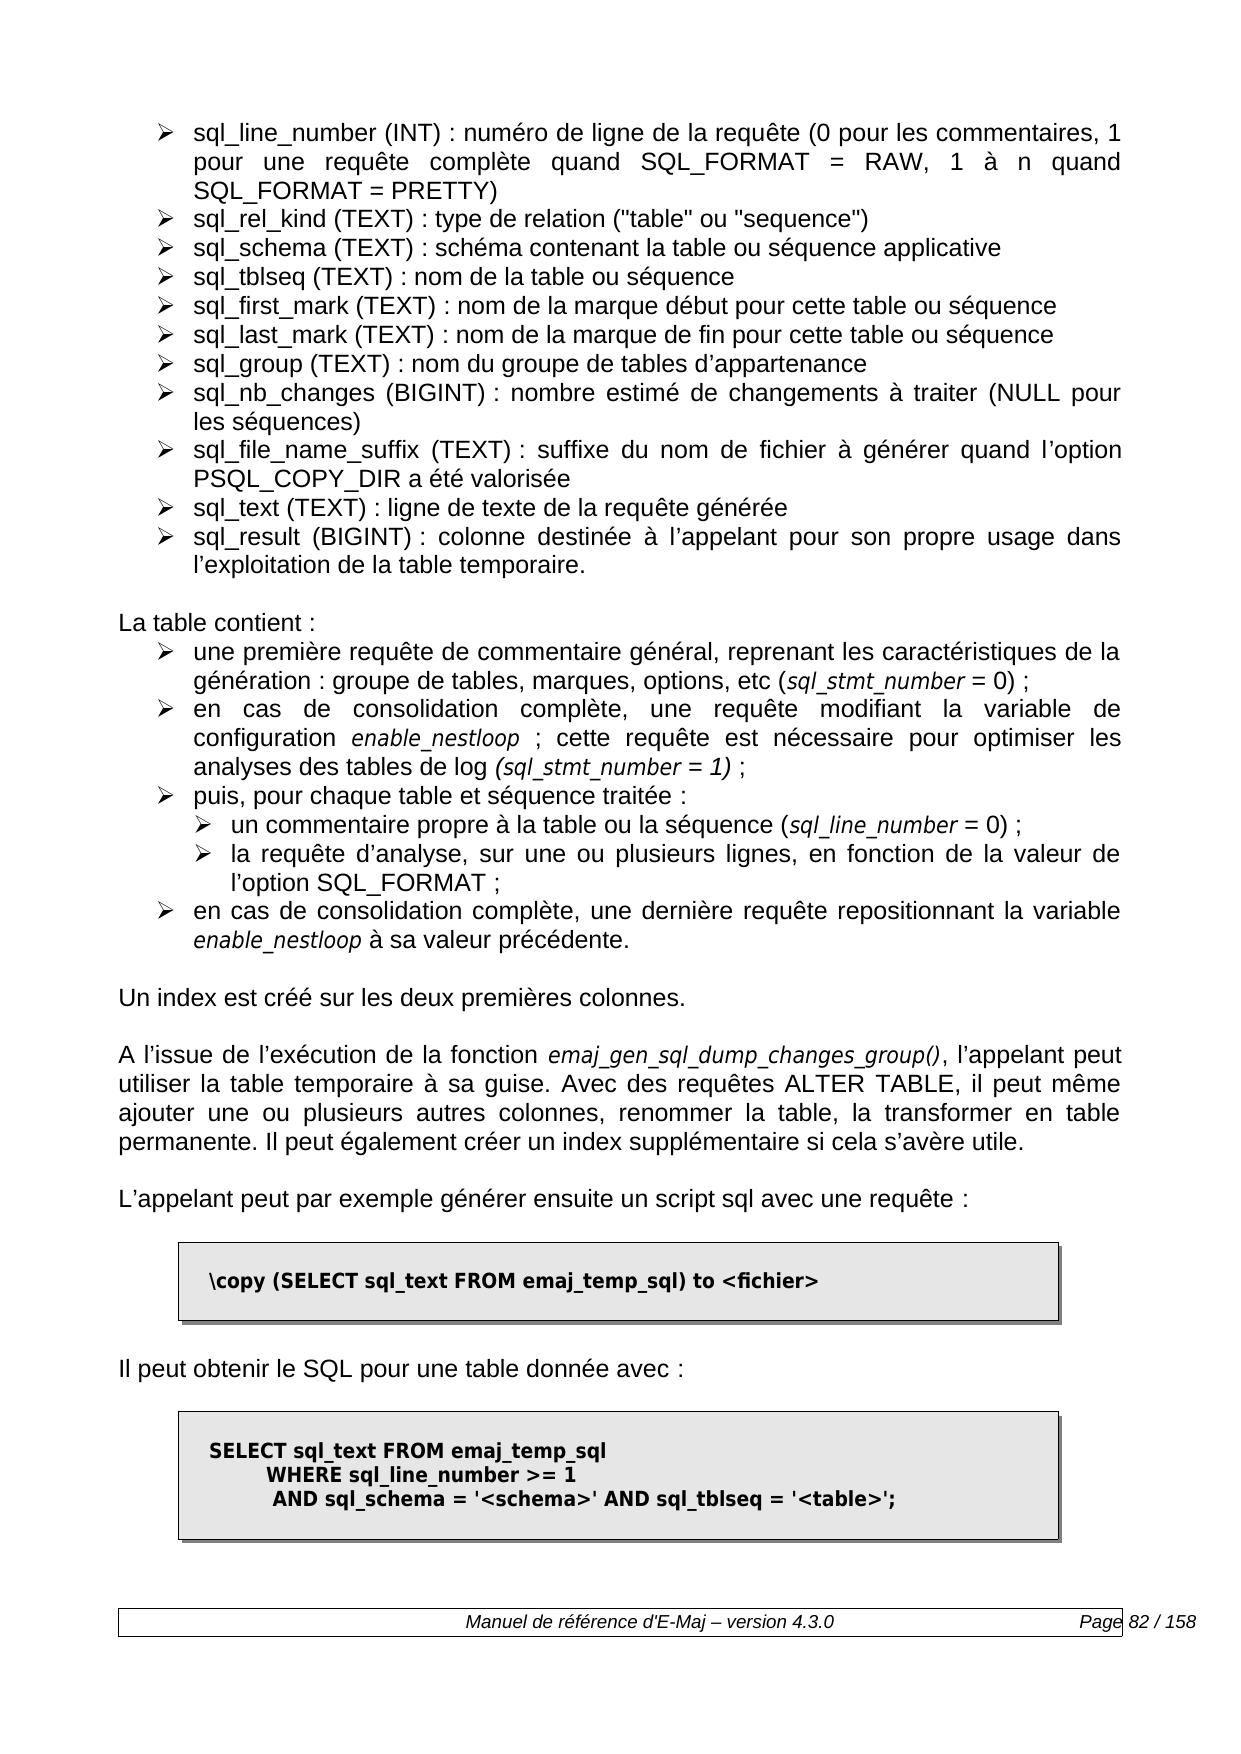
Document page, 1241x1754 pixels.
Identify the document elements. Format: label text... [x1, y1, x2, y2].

text A l’issue de l’exécution de la fonction emaj_gen_sql_dump_changes_group(), l’appelant peut utiliser la table temporaire à sa guise. Avec des requêtes ALTER TABLE, il peut même ajouter une ou plusieurs autres colonnes, renommer la table, la transformer en table permanente. Il peut également créer un index supplémentaire si cela s’avère utile. [118, 1040, 1122, 1155]
list sql_last_mark (TEXT) : nom de la marque de fin pour cette table ou séquence [156, 320, 1122, 349]
list la requête d’analyse, sur une ou plusieurs lignes, en fonction de la valeur de l’option SQL_FORMAT ; [193, 839, 1122, 896]
text Un index est créé sur les deux premières colonnes. [118, 983, 1122, 1012]
list sql_group (TEXT) : nom du groupe de tables d’appartenance [156, 349, 1122, 378]
list une première requête de commentaire général, reprenant les caractéristiques de la génération : groupe de tables, marques, options, etc (sql_stmt_number = 0) ; [156, 637, 1122, 694]
list sql_tblseq (TEXT) : nom de la table ou séquence [156, 262, 1122, 291]
text AND sql_schema = '<schema>' AND sql_tblseq = '<table>'; [179, 1484, 1058, 1508]
list sql_first_mark (TEXT) : nom de la marque début pour cette table ou séquence [156, 291, 1122, 320]
list sql_file_name_suffix (TEXT) : suffixe du nom de fichier à générer quand l’option PSQL_COPY_DIR a été valorisée [156, 435, 1122, 493]
text La table contient : [118, 608, 1122, 637]
text \copy (SELECT sql_text FROM emaj_temp_sql) to <fichier> [179, 1266, 1058, 1290]
list en cas de consolidation complète, une dernière requête repositionnant la variable enable_nestloop à sa valeur précédente. [156, 896, 1122, 954]
list puis, pour chaque table et séquence traitée : [156, 781, 1122, 810]
list en cas de consolidation complète, une requête modifiant la variable de configuration enable_nestloop ; cette requête est nécessaire pour optimiser les analyses des tables de log (sql_stmt_number = 1) ; [156, 694, 1122, 781]
list sql_schema (TEXT) : schéma contenant la table ou séquence applicative [156, 233, 1122, 262]
list sql_nb_changes (BIGINT) : nombre estimé de changements à traiter (NULL pour les séquences) [156, 378, 1122, 435]
text SELECT sql_text FROM emaj_temp_sql [179, 1436, 1058, 1460]
text Il peut obtenir le SQL pour une table donnée avec : [118, 1354, 1122, 1383]
text L’appelant peut par exemple générer ensuite un script sql avec une requête : [118, 1184, 1122, 1213]
list sql_line_number (INT) : numéro de ligne de la requête (0 pour les commentaires, 1 pour une requête complète quand SQL_FORMAT = RAW, 1 à n quand SQL_FORMAT = PRETTY) [156, 118, 1122, 204]
list sql_result (BIGINT) : colonne destinée à l’appelant pour son propre usage dans l’exploitation de la table temporaire. [156, 522, 1122, 579]
text WHERE sql_line_number >= 1 [179, 1460, 1058, 1484]
list un commentaire propre à la table ou la séquence (sql_line_number = 0) ; [193, 810, 1122, 839]
list sql_text (TEXT) : ligne de texte de la requête générée [156, 493, 1122, 522]
list sql_rel_kind (TEXT) : type de relation ("table" ou "sequence") [156, 204, 1122, 233]
